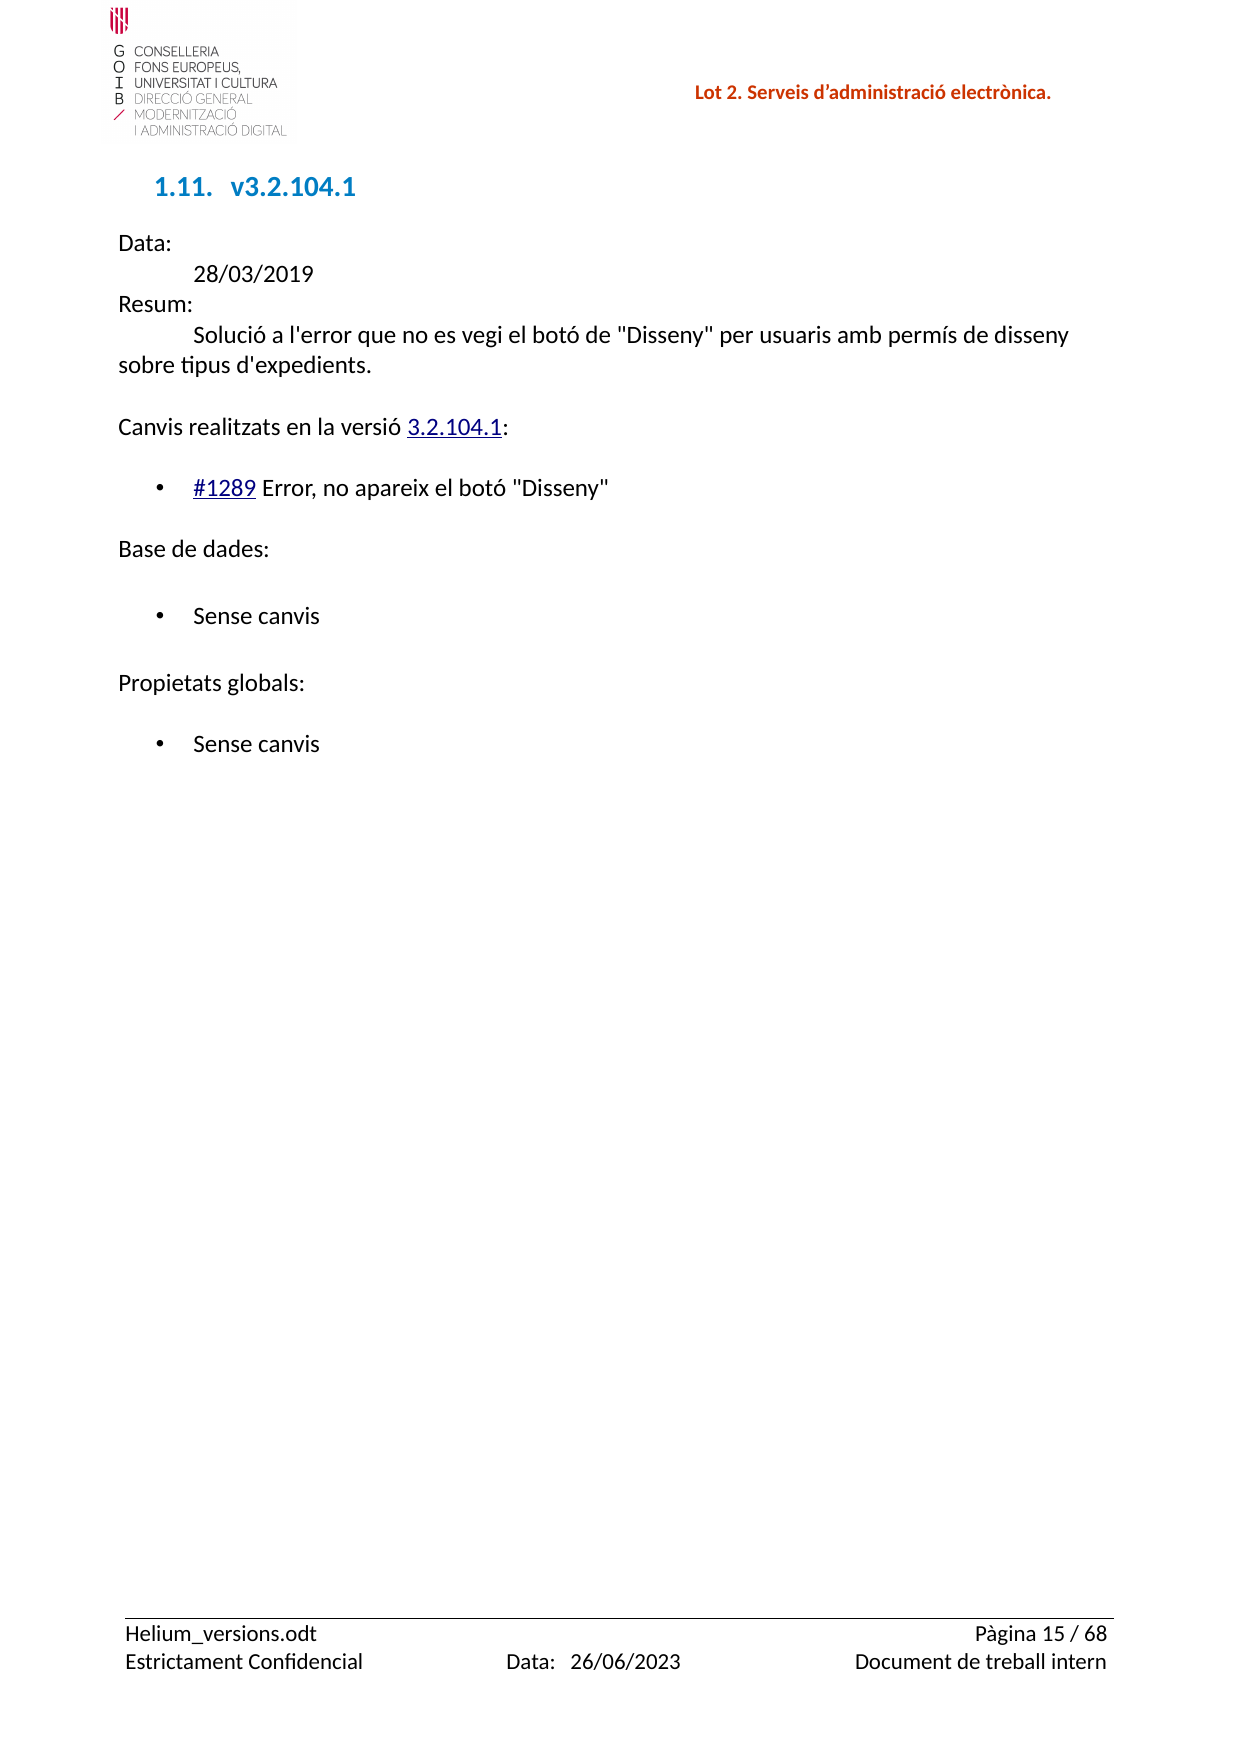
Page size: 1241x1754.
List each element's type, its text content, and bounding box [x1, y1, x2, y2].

text Base de dades: [118, 533, 1122, 563]
text Canvis realitzats en la versió 3.2.104.1: [118, 411, 1122, 441]
list #1289 Error, no apareix el botó "Disseny" [156, 472, 1122, 502]
text Resum: [118, 289, 1122, 319]
subtitle v3.2.104.1 [153, 168, 1122, 204]
list Sense canvis [156, 600, 1122, 630]
list Sense canvis [156, 728, 1122, 758]
picture [100, 0, 297, 144]
text 28/03/2019 [118, 258, 1122, 289]
text Solució a l'error que no es vegi el botó de "Disseny" per usuaris amb permís de disseny sobre tipus d'expedients. [118, 319, 1122, 380]
text Propietats globals: [118, 667, 1122, 697]
text Data: [118, 228, 1122, 258]
